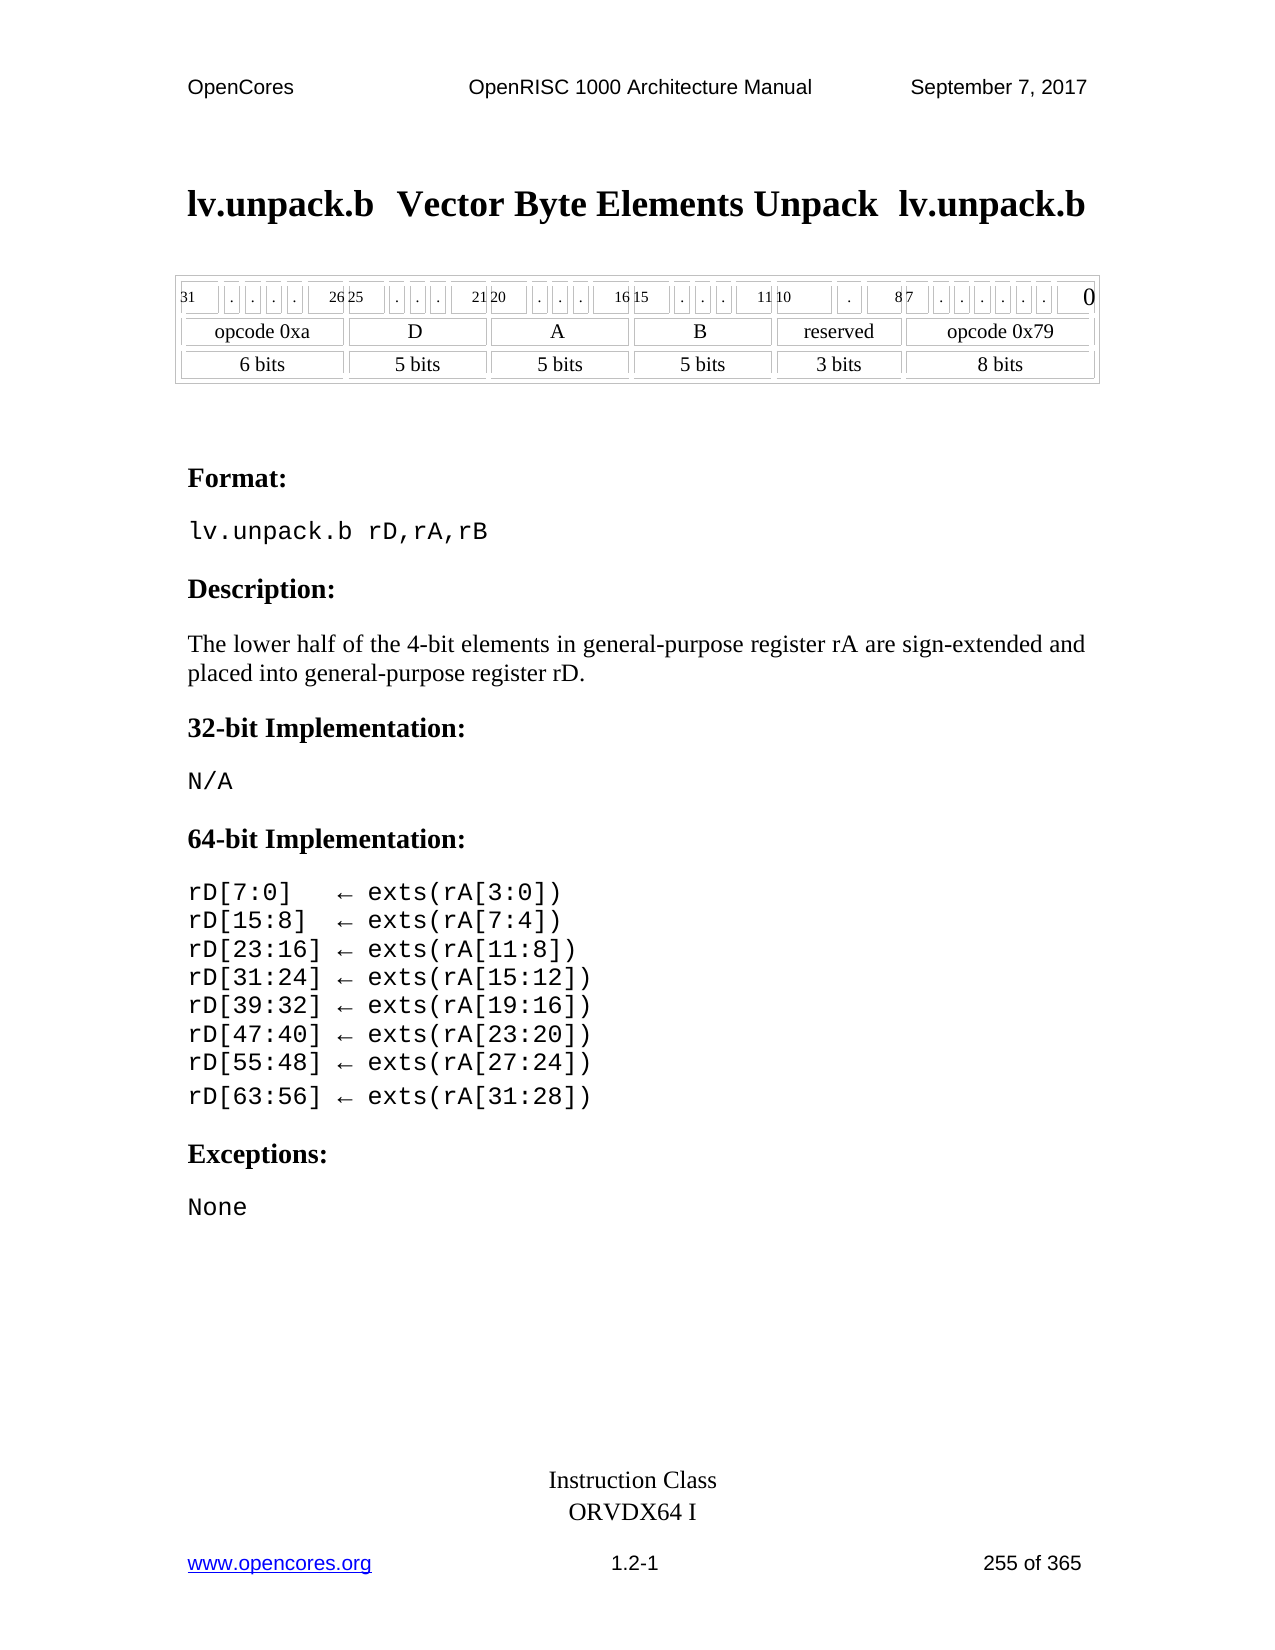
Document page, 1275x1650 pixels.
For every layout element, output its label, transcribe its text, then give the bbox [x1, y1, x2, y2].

text Exceptions: [187, 1137, 1087, 1169]
text Description: [187, 572, 1087, 604]
text 32-bit Implementation: [187, 712, 1087, 744]
text The lower half of the 4-bit elements in general-purpose register rA are sign-extended and placed into general-purpose register rD. [187, 629, 1087, 687]
text Format: [187, 461, 1087, 493]
text None [187, 1194, 1087, 1223]
text N/A [187, 769, 1087, 797]
text 64-bit Implementation: [187, 822, 1087, 855]
text lv.unpack.b rD,rA,rB [187, 518, 1087, 547]
text rD[7:0] ← exts(rA[3:0]) rD[15:8] ← exts(rA[7:4]) rD[23:16] ← exts(rA[11:8]) rD[31:24] ← exts(rA[15:12]) rD[39:32] ← exts(rA[19:16]) rD[47:40] ← exts(rA[23:20]) rD[55:48] ← exts(rA[27:24]) rD[63:56] ← exts(rA[31:28]) [187, 880, 1087, 1112]
